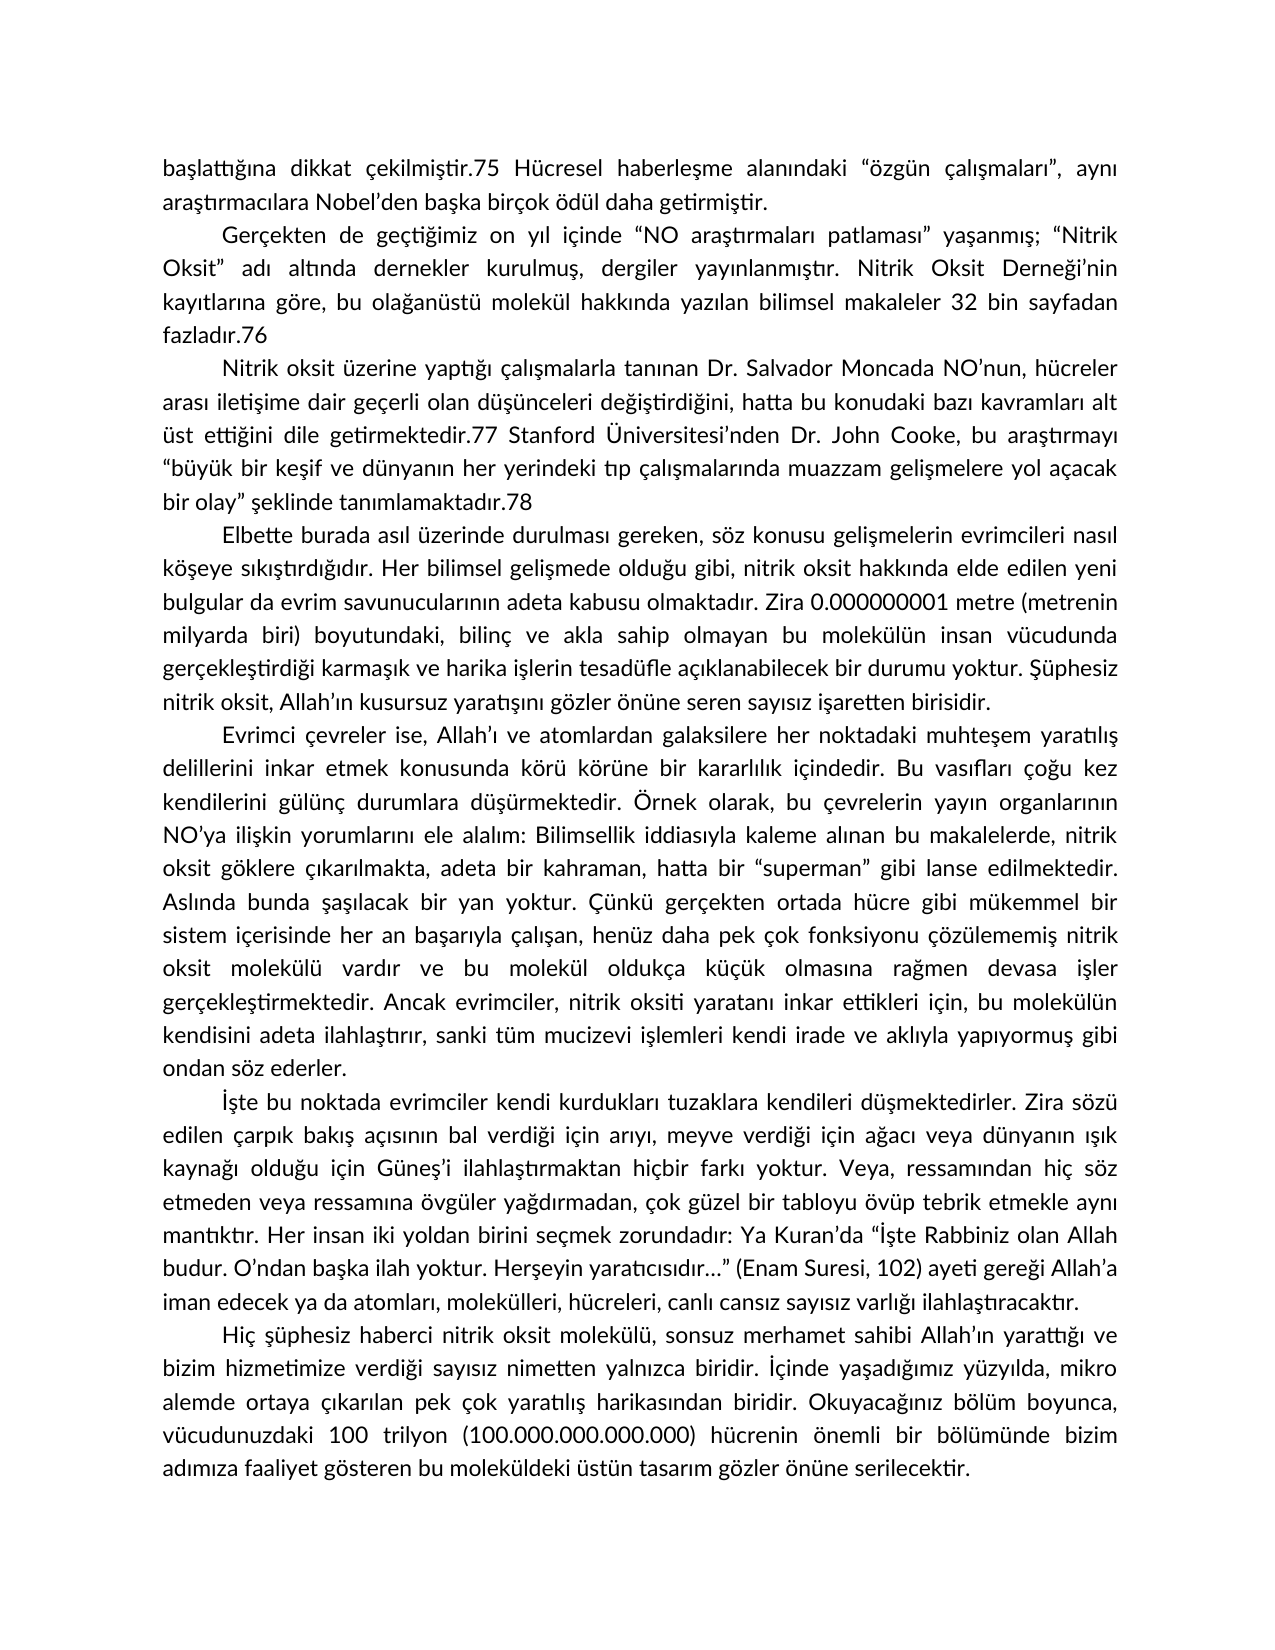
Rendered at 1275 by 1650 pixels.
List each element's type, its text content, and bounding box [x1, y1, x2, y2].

text İşte bu noktada evrimciler kendi kurdukları tuzaklara kendileri düşmektedirler. Zira sözü edilen çarpık bakış açısının bal verdiği için arıyı, meyve verdiği için ağacı veya dünyanın ışık kaynağı olduğu için Güneş’i ilahlaştırmaktan hiçbir farkı yoktur. Veya, ressamından hiç söz etmeden veya ressamına övgüler yağdırmadan, çok güzel bir tabloyu övüp tebrik etmekle aynı mantıktır. Her insan iki yoldan birini seçmek zorundadır: Ya Kuran’da “İşte Rabbiniz olan Allah budur. O’ndan başka ilah yoktur. Herşeyin yaratıcısıdır…” (Enam Suresi, 102) ayeti gereği Allah’a iman edecek ya da atomları, molekülleri, hücreleri, canlı cansız sayısız varlığı ilahlaştıracaktır. [162, 1083, 1119, 1317]
text Elbette burada asıl üzerinde durulması gereken, söz konusu gelişmelerin evrimcileri nasıl köşeye sıkıştırdığıdır. Her bilimsel gelişmede olduğu gibi, nitrik oksit hakkında elde edilen yeni bulgular da evrim savunucularının adeta kabusu olmaktadır. Zira 0.000000001 metre (metrenin milyarda biri) boyutundaki, bilinç ve akla sahip olmayan bu molekülün insan vücudunda gerçekleştirdiği karmaşık ve harika işlerin tesadüfle açıklanabilecek bir durumu yoktur. Şüphesiz nitrik oksit, Allah’ın kusursuz yaratışını gözler önüne seren sayısız işaretten birisidir. [162, 517, 1119, 717]
text Hiç şüphesiz haberci nitrik oksit molekülü, sonsuz merhamet sahibi Allah’ın yarattığı ve bizim hizmetimize verdiği sayısız nimetten yalnızca biridir. İçinde yaşadığımız yüzyılda, mikro alemde ortaya çıkarılan pek çok yaratılış harikasından biridir. Okuyacağınız bölüm boyunca, vücudunuzdaki 100 trilyon (100.000.000.000.000) hücrenin önemli bir bölümünde bizim adımıza faaliyet gösteren bu moleküldeki üstün tasarım gözler önüne serilecektir. [162, 1317, 1119, 1483]
text Gerçekten de geçtiğimiz on yıl içinde “NO araştırmaları patlaması” yaşanmış; “Nitrik Oksit” adı altında dernekler kurulmuş, dergiler yayınlanmıştır. Nitrik Oksit Derneği’nin kayıtlarına göre, bu olağanüstü molekül hakkında yazılan bilimsel makaleler 32 bin sayfadan fazladır.76 [162, 217, 1119, 350]
text Evrimci çevreler ise, Allah’ı ve atomlardan galaksilere her noktadaki muhteşem yaratılış delillerini inkar etmek konusunda körü körüne bir kararlılık içindedir. Bu vasıfları çoğu kez kendilerini gülünç durumlara düşürmektedir. Örnek olarak, bu çevrelerin yayın organlarının NO’ya ilişkin yorumlarını ele alalım: Bilimsellik iddiasıyla kaleme alınan bu makalelerde, nitrik oksit göklere çıkarılmakta, adeta bir kahraman, hatta bir “superman” gibi lanse edilmektedir. Aslında bunda şaşılacak bir yan yoktur. Çünkü gerçekten ortada hücre gibi mükemmel bir sistem içerisinde her an başarıyla çalışan, henüz daha pek çok fonksiyonu çözülememiş nitrik oksit molekülü vardır ve bu molekül oldukça küçük olmasına rağmen devasa işler gerçekleştirmektedir. Ancak evrimciler, nitrik oksiti yaratanı inkar ettikleri için, bu molekülün kendisini adeta ilahlaştırır, sanki tüm mucizevi işlemleri kendi irade ve aklıyla yapıyormuş gibi ondan söz ederler. [162, 717, 1119, 1083]
text başlattığına dikkat çekilmiştir.75 Hücresel haberleşme alanındaki “özgün çalışmaları”, aynı araştırmacılara Nobel’den başka birçok ödül daha getirmiştir. [162, 150, 1119, 217]
text Nitrik oksit üzerine yaptığı çalışmalarla tanınan Dr. Salvador Moncada NO’nun, hücreler arası iletişime dair geçerli olan düşünceleri değiştirdiğini, hatta bu konudaki bazı kavramları alt üst ettiğini dile getirmektedir.77 Stanford Üniversitesi’nden Dr. John Cooke, bu araştırmayı “büyük bir keşif ve dünyanın her yerindeki tıp çalışmalarında muazzam gelişmelere yol açacak bir olay” şeklinde tanımlamaktadır.78 [162, 350, 1119, 517]
